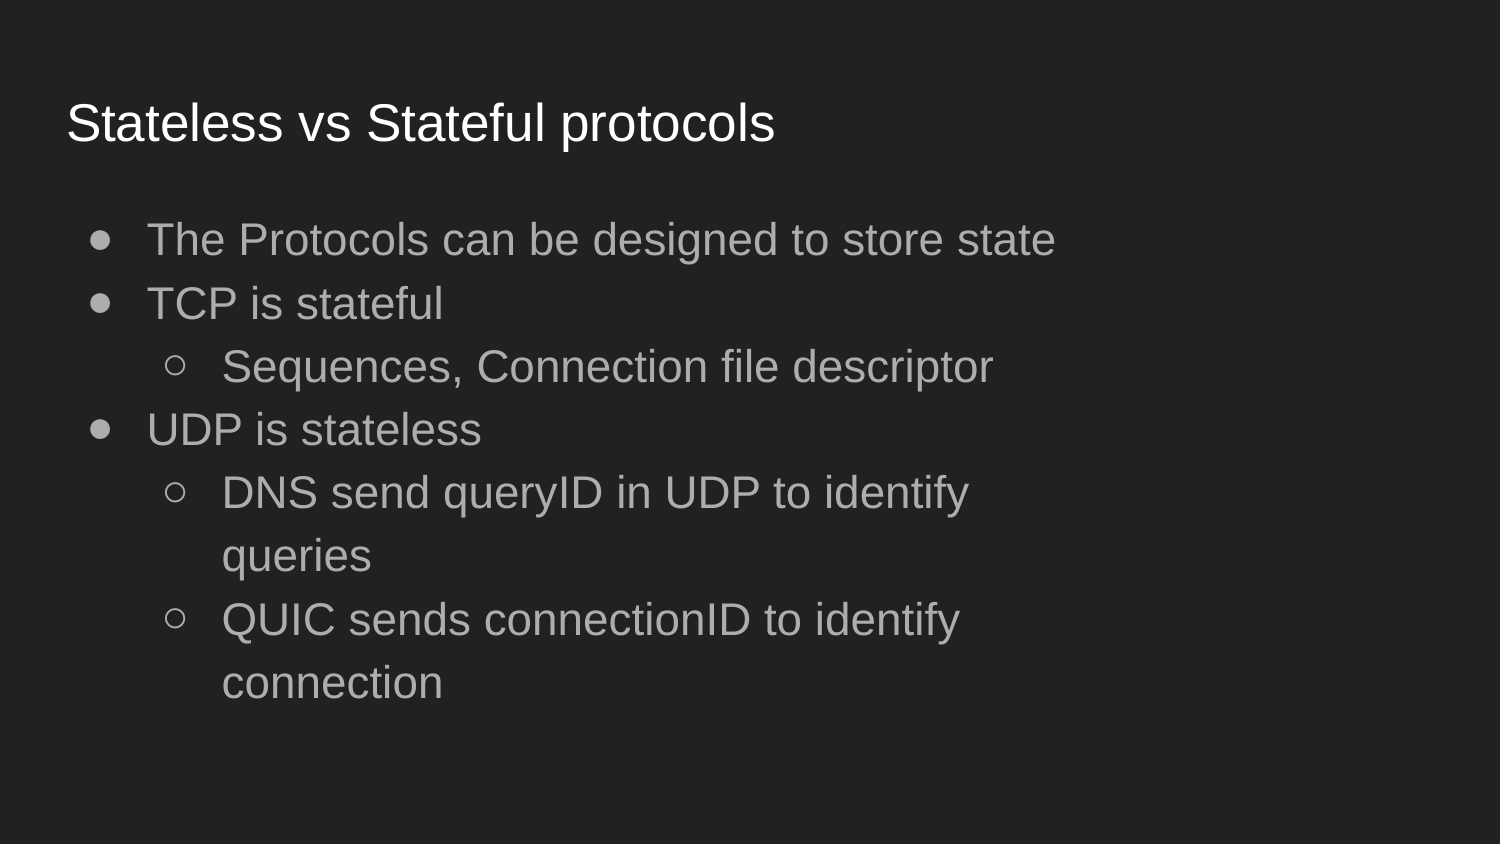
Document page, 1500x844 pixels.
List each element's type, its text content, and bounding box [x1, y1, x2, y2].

list The Protocols can be designed to store state TCP is stateful Sequences, Connection file descriptor UDP is stateless DNS send queryID in UDP to identify queries QUIC sends connectionID to identify connection [56, 186, 1076, 777]
title Stateless vs Stateful protocols [51, 72, 1449, 167]
